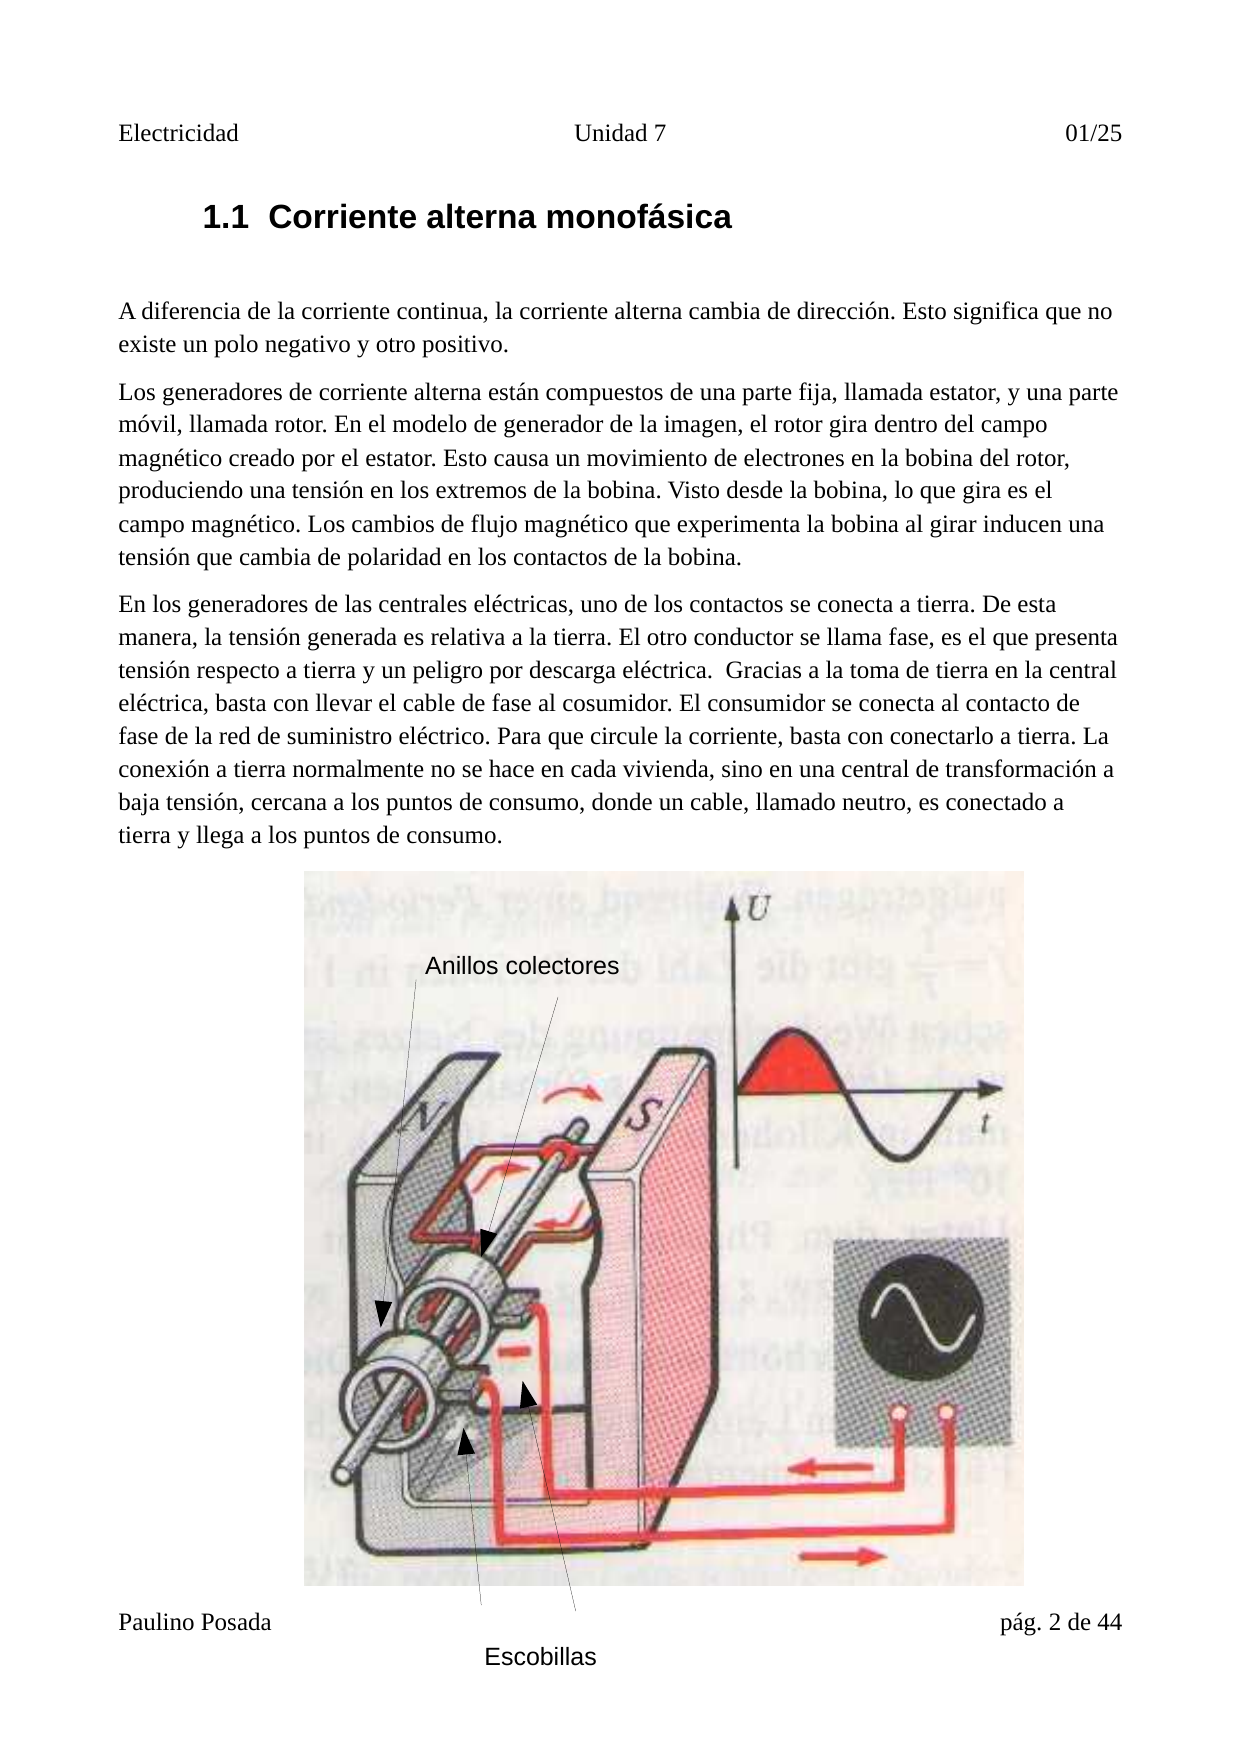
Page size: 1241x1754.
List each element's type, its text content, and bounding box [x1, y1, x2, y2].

subtitle Corriente alterna monofásica [193, 197, 1122, 236]
text A diferencia de la corriente continua, la corriente alterna cambia de dirección. Esto significa que no existe un polo negativo y otro positivo. [118, 296, 1122, 358]
picture [304, 871, 1024, 1586]
text Los generadores de corriente alterna están compuestos de una parte fija, llamada estator, y una parte móvil, llamada rotor. En el modelo de generador de la imagen, el rotor gira dentro del campo magnético creado por el estator. Esto causa un movimiento de electrones en la bobina del rotor, produciendo una tensión en los extremos de la bobina. Visto desde la bobina, lo que gira es el campo magnético. Los cambios de flujo magnético que experimenta la bobina al girar inducen una tensión que cambia de polaridad en los contactos de la bobina. [118, 377, 1122, 570]
text En los generadores de las centrales eléctricas, uno de los contactos se conecta a tierra. De esta manera, la tensión generada es relativa a la tierra. El otro conductor se llama fase, es el que presenta tensión respecto a tierra y un peligro por descarga eléctrica. Gracias a la toma de tierra en la central eléctrica, basta con llevar el cable de fase al cosumidor. El consumidor se conecta al contacto de fase de la red de suministro eléctrico. Para que circule la corriente, basta con conectarlo a tierra. La conexión a tierra normalmente no se hace en cada vivienda, sino en una central de transformación a baja tensión, cercana a los puntos de consumo, donde un cable, llamado neutro, es conectado a tierra y llega a los puntos de consumo. [118, 589, 1122, 849]
